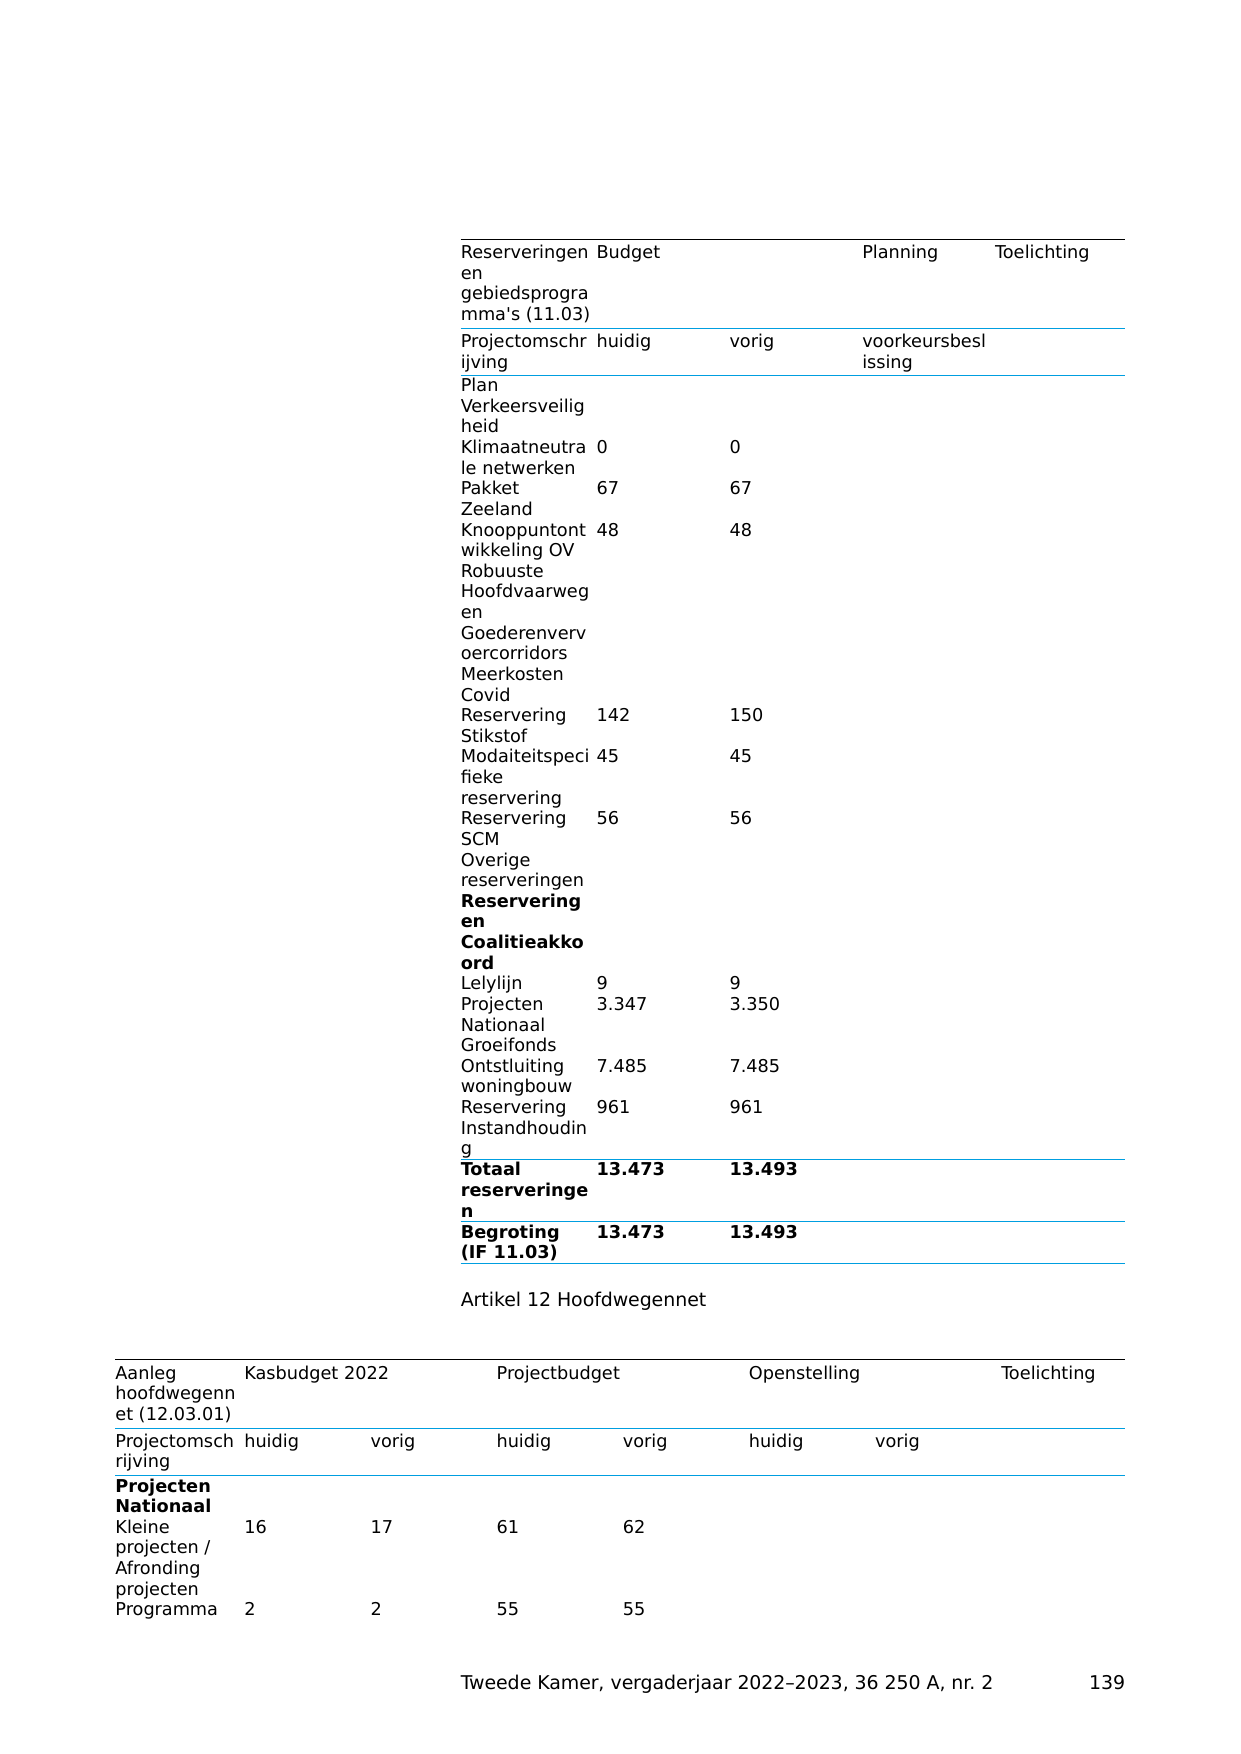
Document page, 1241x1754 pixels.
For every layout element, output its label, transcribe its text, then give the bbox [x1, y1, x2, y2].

table_cell huidig [746, 1429, 872, 1475]
table_cell [859, 808, 992, 849]
table_cell Modaiteitspecifieke reservering [461, 746, 593, 808]
table_cell 13.493 [726, 1160, 859, 1221]
table_cell Projectomschrijving [115, 1429, 241, 1475]
table_cell Toelichting [992, 240, 1125, 327]
table_cell vorig [620, 1429, 746, 1475]
table_cell 3.347 [594, 994, 726, 1056]
table_cell [992, 994, 1125, 1056]
table_cell Ontstluiting woningbouw [461, 1056, 593, 1097]
table_cell [859, 746, 992, 808]
table_cell [859, 994, 992, 1056]
table_cell [992, 891, 1125, 973]
table_cell Reserveringen en gebiedsprogramma's (11.03) [461, 240, 593, 327]
table_cell 62 [620, 1517, 746, 1599]
table_cell 0 [594, 437, 726, 478]
table_cell [368, 1476, 493, 1517]
table_cell 13.493 [726, 1222, 859, 1263]
table_cell 45 [726, 746, 859, 808]
table_cell [859, 437, 992, 478]
table_cell Budget [594, 240, 859, 327]
table_cell [859, 478, 992, 519]
table_cell Toelichting [998, 1360, 1125, 1427]
table_cell [746, 1599, 872, 1620]
table_cell [992, 664, 1125, 705]
table_cell [992, 1056, 1125, 1097]
table_cell 61 [494, 1517, 620, 1599]
table_header Tabel 22 Projectoverzicht 12.03.01 Aanlegprogramma Hoofdwegennet (Bedragen x € 1 miljoen) [115, 1334, 1125, 1359]
table_cell Reserveringen Coalitieakkoord [461, 891, 593, 973]
table_cell [992, 705, 1125, 746]
table_cell 7.485 [594, 1056, 726, 1097]
table_cell 7.485 [726, 1056, 859, 1097]
table_cell [992, 1222, 1125, 1263]
table_cell [992, 973, 1125, 994]
table_cell [594, 561, 726, 623]
table_cell Kasbudget 2022 [241, 1360, 493, 1427]
table_cell vorig [726, 329, 859, 375]
table_cell [594, 850, 726, 891]
table_cell [992, 1097, 1125, 1159]
table_cell huidig [494, 1429, 620, 1475]
table_cell [859, 891, 992, 973]
table_cell [998, 1429, 1125, 1475]
table_cell 67 [594, 478, 726, 519]
table_cell [859, 623, 992, 664]
table_cell Pakket Zeeland [461, 478, 593, 519]
table_cell [859, 376, 992, 437]
table_cell Projectomschrijving [461, 329, 593, 375]
table_cell Plan Verkeersveiligheid [461, 376, 593, 437]
table_cell Lelylijn [461, 973, 593, 994]
table_cell 67 [726, 478, 859, 519]
table_cell Openstelling [746, 1360, 998, 1427]
table_cell [726, 376, 859, 437]
table_cell Projecten Nationaal Groeifonds [461, 994, 593, 1056]
table_cell Planning [859, 240, 992, 327]
table_cell 150 [726, 705, 859, 746]
table_cell [998, 1476, 1125, 1517]
table_cell [859, 1160, 992, 1221]
table_cell Programma [115, 1599, 241, 1620]
table_cell Overige reserveringen [461, 850, 593, 891]
table_cell [859, 850, 992, 891]
table_cell 16 [241, 1517, 367, 1599]
table_cell [746, 1517, 872, 1599]
table_cell 142 [594, 705, 726, 746]
table_cell 48 [726, 520, 859, 561]
table_cell 56 [594, 808, 726, 849]
table_cell Begroting (IF 11.03) [461, 1222, 593, 1263]
table_cell [726, 664, 859, 705]
table_cell [859, 520, 992, 561]
table_cell 2 [241, 1599, 367, 1620]
table_header Tabel 21 Projectoverzicht Reserveringen en gebiedsprogramma's (Bedragen x € 1 miljoen) [461, 191, 1125, 239]
table_cell Projecten Nationaal [115, 1476, 241, 1517]
table_cell [992, 376, 1125, 437]
table_cell [859, 705, 992, 746]
table_cell Knooppuntontwikkeling OV [461, 520, 593, 561]
table_cell 961 [726, 1097, 859, 1159]
table_cell [992, 850, 1125, 891]
table_cell [859, 1097, 992, 1159]
table_cell [594, 623, 726, 664]
table_cell [859, 561, 992, 623]
table_cell vorig [872, 1429, 998, 1475]
table_cell 13.473 [594, 1222, 726, 1263]
table_cell Aanleg hoofdwegennet (12.03.01) [115, 1360, 241, 1427]
table_cell 55 [620, 1599, 746, 1620]
table_cell [859, 1222, 992, 1263]
table_cell 9 [726, 973, 859, 994]
table_cell [620, 1476, 746, 1517]
table_cell 56 [726, 808, 859, 849]
table_cell Klimaatneutrale netwerken [461, 437, 593, 478]
table_cell [992, 746, 1125, 808]
table_cell [594, 891, 726, 973]
table_cell voorkeursbeslissing [859, 329, 992, 375]
table_cell [992, 808, 1125, 849]
table_cell [726, 891, 859, 973]
table_cell [859, 973, 992, 994]
table_cell 961 [594, 1097, 726, 1159]
table_cell Robuuste Hoofdvaarwegen [461, 561, 593, 623]
table_cell [726, 850, 859, 891]
table_cell Goederenvervoercorridors [461, 623, 593, 664]
table_cell [998, 1517, 1125, 1599]
table_cell [859, 664, 992, 705]
table_cell [726, 623, 859, 664]
table_cell 48 [594, 520, 726, 561]
table_cell [594, 376, 726, 437]
table_cell Totaal reserveringen [461, 1160, 593, 1221]
table_cell [992, 329, 1125, 375]
table_cell [494, 1476, 620, 1517]
table_cell Meerkosten Covid [461, 664, 593, 705]
table_cell 13.473 [594, 1160, 726, 1221]
table_cell Projectbudget [494, 1360, 746, 1427]
table_cell [998, 1599, 1125, 1620]
table_cell 9 [594, 973, 726, 994]
table_cell 2 [368, 1599, 493, 1620]
table_cell [872, 1476, 998, 1517]
table_cell huidig [241, 1429, 367, 1475]
table_cell [872, 1599, 998, 1620]
table_cell Kleine projecten / Afronding projecten [115, 1517, 241, 1599]
table_cell [859, 1056, 992, 1097]
table_cell [992, 623, 1125, 664]
table_cell [992, 1160, 1125, 1221]
table_cell [992, 437, 1125, 478]
title Artikel 12 Hoofdwegennet [461, 1288, 1125, 1311]
table_cell [241, 1476, 367, 1517]
table_cell [872, 1517, 998, 1599]
table_cell 55 [494, 1599, 620, 1620]
table_cell vorig [368, 1429, 493, 1475]
table_cell [992, 561, 1125, 623]
table_cell Reservering Stikstof [461, 705, 593, 746]
table_cell 3.350 [726, 994, 859, 1056]
table_cell Reservering SCM [461, 808, 593, 849]
table_cell [746, 1476, 872, 1517]
table_cell [992, 520, 1125, 561]
table_cell 45 [594, 746, 726, 808]
table_cell [726, 561, 859, 623]
table_cell [594, 664, 726, 705]
table_cell 0 [726, 437, 859, 478]
table_cell Reservering Instandhouding [461, 1097, 593, 1159]
table_cell huidig [594, 329, 726, 375]
table_cell [992, 478, 1125, 519]
table_cell 17 [368, 1517, 493, 1599]
